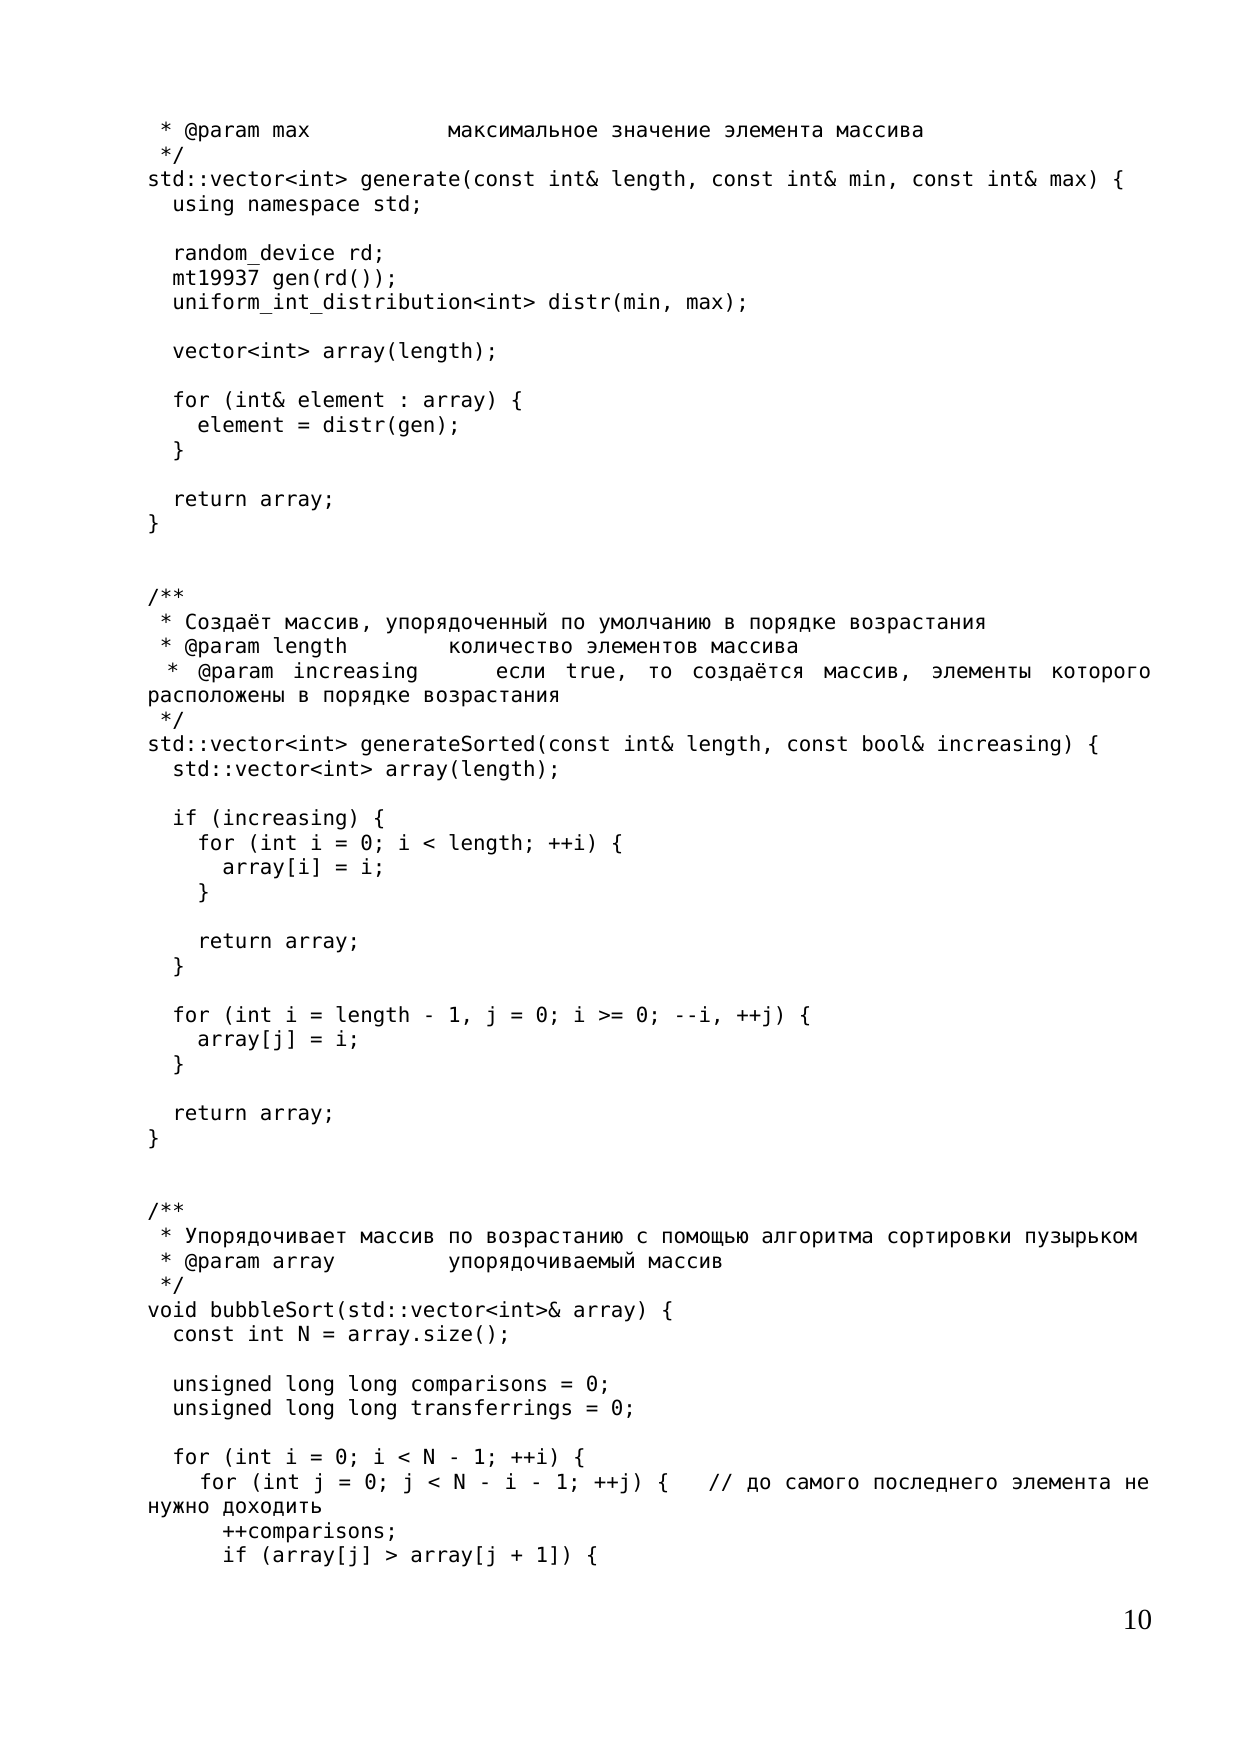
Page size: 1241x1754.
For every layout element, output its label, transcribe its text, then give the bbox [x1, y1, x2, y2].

text unsigned long long comparisons = 0; [147, 1372, 1152, 1396]
text mt19937 gen(rd()); [147, 266, 1152, 290]
text } [147, 880, 1152, 904]
text std::vector<int> array(length); [147, 757, 1152, 781]
text for (int i = 0; i < N - 1; ++i) { [147, 1445, 1152, 1469]
text for (int j = 0; j < N - i - 1; ++j) { // до самого последнего элемента не нужно доходить [147, 1470, 1152, 1518]
text } [147, 1052, 1152, 1076]
text array[i] = i; [147, 855, 1152, 879]
text if (increasing) { [147, 806, 1152, 830]
text */ [147, 143, 1152, 167]
text */ [147, 708, 1152, 732]
text std::vector<int> generate(const int& length, const int& min, const int& max) { [147, 167, 1152, 192]
text const int N = array.size(); [147, 1322, 1152, 1347]
text * Создаёт массив, упорядоченный по умолчанию в порядке возрастания [147, 610, 1152, 634]
text if (array[j] > array[j + 1]) { [147, 1543, 1152, 1568]
text * @param max максимальное значение элемента массива [147, 118, 1152, 142]
text unsigned long long transferrings = 0; [147, 1396, 1152, 1420]
text return array; [147, 1101, 1152, 1125]
text array[j] = i; [147, 1027, 1152, 1052]
text } [147, 954, 1152, 978]
text * @param array упорядочиваемый массив [147, 1249, 1152, 1273]
text /** [147, 585, 1152, 609]
text for (int i = 0; i < length; ++i) { [147, 831, 1152, 855]
text * @param length количество элементов массива [147, 634, 1152, 659]
text return array; [147, 487, 1152, 511]
text } [147, 1126, 1152, 1150]
text vector<int> array(length); [147, 339, 1152, 364]
text * Упорядочивает массив по возрастанию с помощью алгоритма сортировки пузырьком [147, 1224, 1152, 1248]
text /** [147, 1199, 1152, 1224]
text using namespace std; [147, 192, 1152, 216]
text return array; [147, 929, 1152, 953]
text uniform_int_distribution<int> distr(min, max); [147, 290, 1152, 314]
text * @param increasing если true, то создаётся массив, элементы которого расположены в порядке возрастания [147, 659, 1152, 707]
text */ [147, 1273, 1152, 1297]
text for (int& element : array) { [147, 388, 1152, 413]
text void bubbleSort(std::vector<int>& array) { [147, 1298, 1152, 1322]
text for (int i = length - 1, j = 0; i >= 0; --i, ++j) { [147, 1003, 1152, 1027]
text ++comparisons; [147, 1519, 1152, 1543]
text } [147, 511, 1152, 536]
text std::vector<int> generateSorted(const int& length, const bool& increasing) { [147, 732, 1152, 757]
text random_device rd; [147, 241, 1152, 265]
text } [147, 438, 1152, 462]
text element = distr(gen); [147, 413, 1152, 437]
